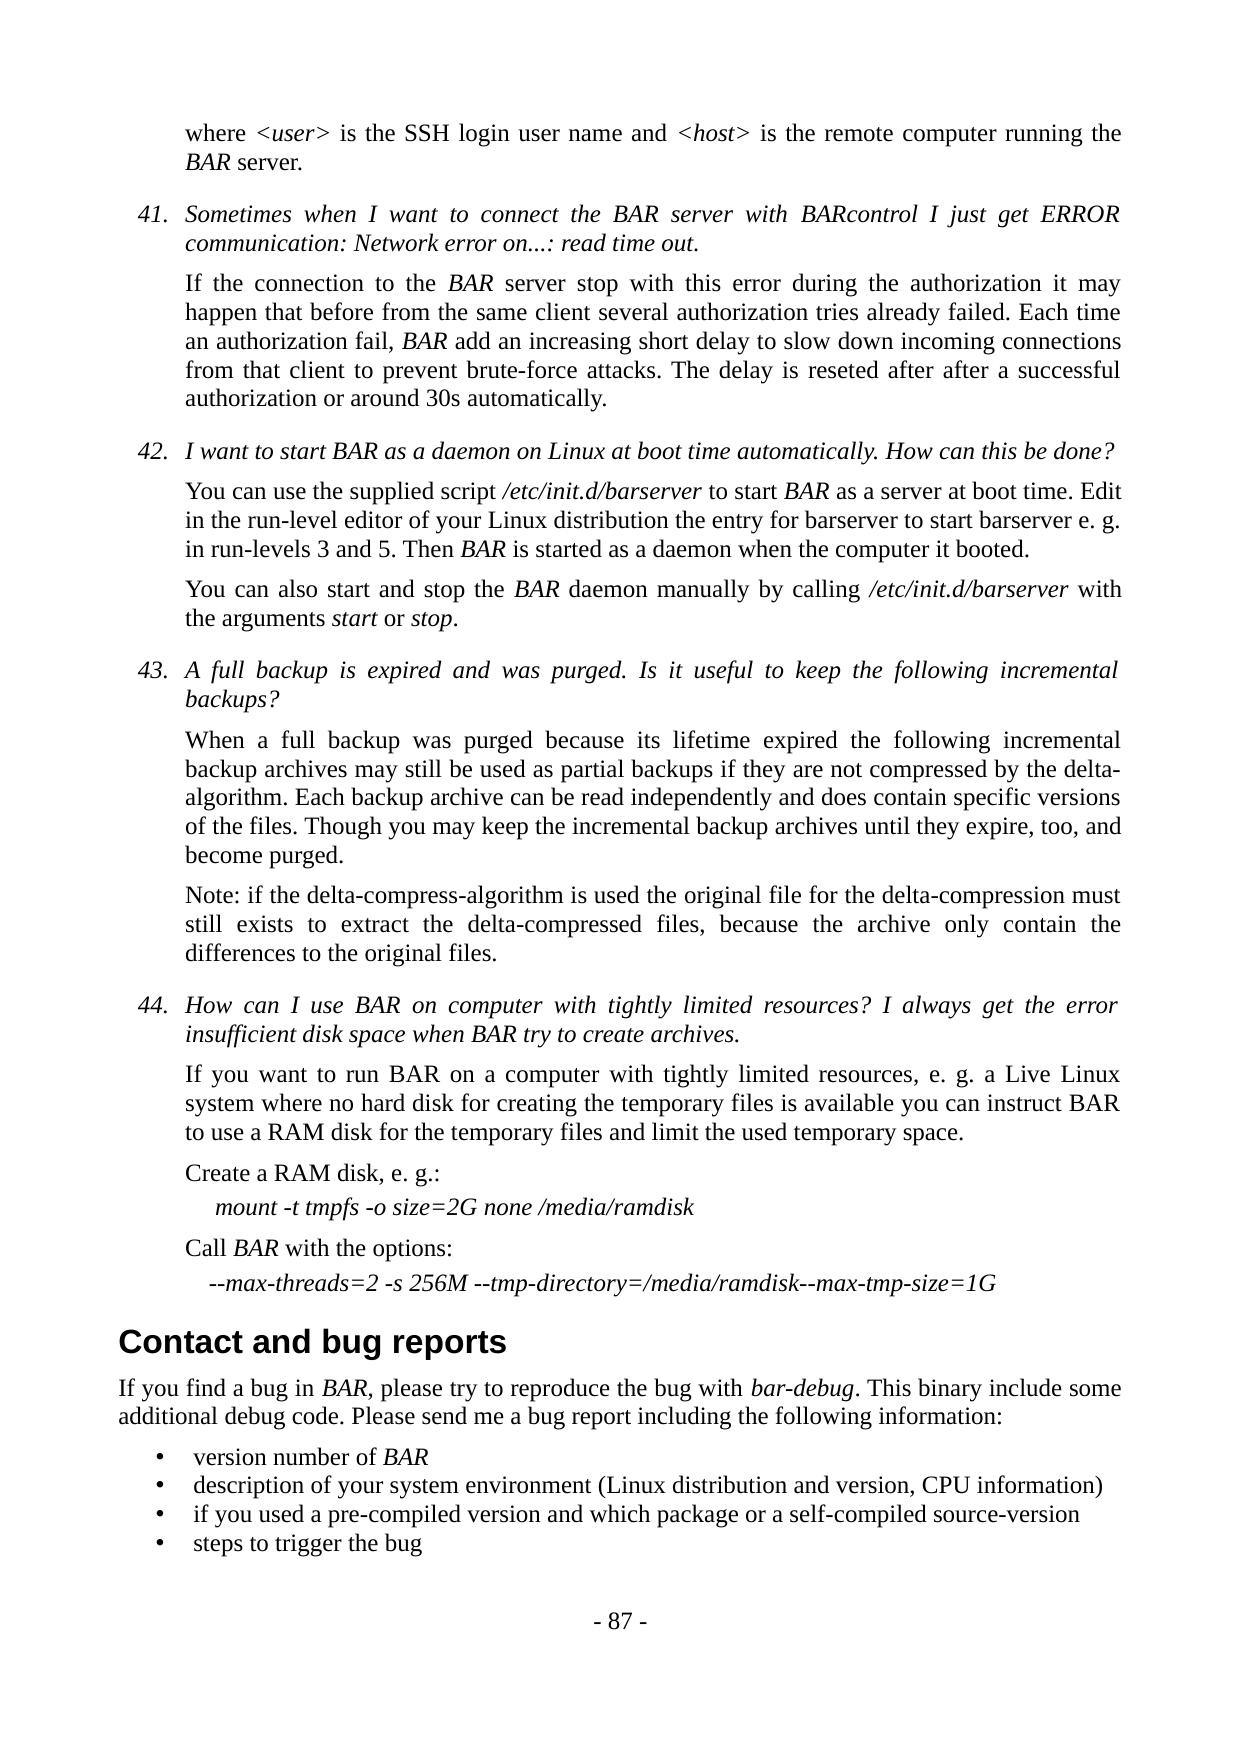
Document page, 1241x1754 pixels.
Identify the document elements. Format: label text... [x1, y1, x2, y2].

text You can also start and stop the BAR daemon manually by calling /etc/init.d/barserver with the arguments start or stop. [185, 574, 1122, 632]
text You can use the supplied script /etc/init.d/barserver to start BAR as a server at boot time. Edit in the run-level editor of your Linux distribution the entry for barserver to start barserver e. g. in run-levels 3 and 5. Then BAR is started as a daemon when the computer it booted. [185, 476, 1122, 563]
text If you want to run BAR on a computer with tightly limited resources, e. g. a Live Linux system where no hard disk for creating the temporary files is available you can instruct BAR to use a RAM disk for the temporary files and limit the used temporary space. [185, 1059, 1122, 1146]
list description of your system environment (Linux distribution and version, CPU information) [156, 1471, 1122, 1499]
list A full backup is expired and was purged. Is it useful to keep the following incremental backups? [138, 656, 1122, 713]
list version number of BAR [156, 1442, 1122, 1471]
text Create a RAM disk, e. g.: [185, 1158, 1122, 1186]
subtitle Contact and bug reports [118, 1321, 1122, 1360]
text --max-threads=2 -s 256M --tmp-directory=/media/ramdisk--max-tmp-size=1G [208, 1268, 1122, 1296]
text If you find a bug in BAR, please try to reproduce the bug with bar-debug. This binary include some additional debug code. Please send me a bug report including the following information: [118, 1373, 1122, 1430]
list steps to trigger the bug [156, 1528, 1122, 1557]
text When a full backup was purged because its lifetime expired the following incremental backup archives may still be used as partial backups if they are not compressed by the delta-algorithm. Each backup archive can be read independently and does contain specific versions of the files. Though you may keep the incremental backup archives until they expire, too, and become purged. [185, 725, 1122, 869]
text Note: if the delta-compress-algorithm is used the original file for the delta-compression must still exists to extract the delta-compressed files, because the archive only contain the differences to the original files. [185, 880, 1122, 967]
text Call BAR with the options: [185, 1233, 1122, 1262]
text where <user> is the SSH login user name and <host> is the remote computer running the BAR server. [185, 118, 1122, 176]
list if you used a pre-compiled version and which package or a self-compiled source-version [156, 1499, 1122, 1528]
list Sometimes when I want to connect the BAR server with BARcontrol I just get ERROR communication: Network error on...: read time out. [138, 199, 1122, 257]
list I want to start BAR as a daemon on Linux at boot time automatically. How can this be done? [138, 436, 1122, 465]
text mount -t tmpfs -o size=2G none /media/ramdisk [208, 1192, 1122, 1221]
text If the connection to the BAR server stop with this error during the authorization it may happen that before from the same client several authorization tries already failed. Each time an authorization fail, BAR add an increasing short delay to slow down incoming connections from that client to prevent brute-force attacks. The delay is reseted after after a successful authorization or around 30s automatically. [185, 268, 1122, 412]
list How can I use BAR on computer with tightly limited resources? I always get the error insufficient disk space when BAR try to create archives. [138, 990, 1122, 1048]
